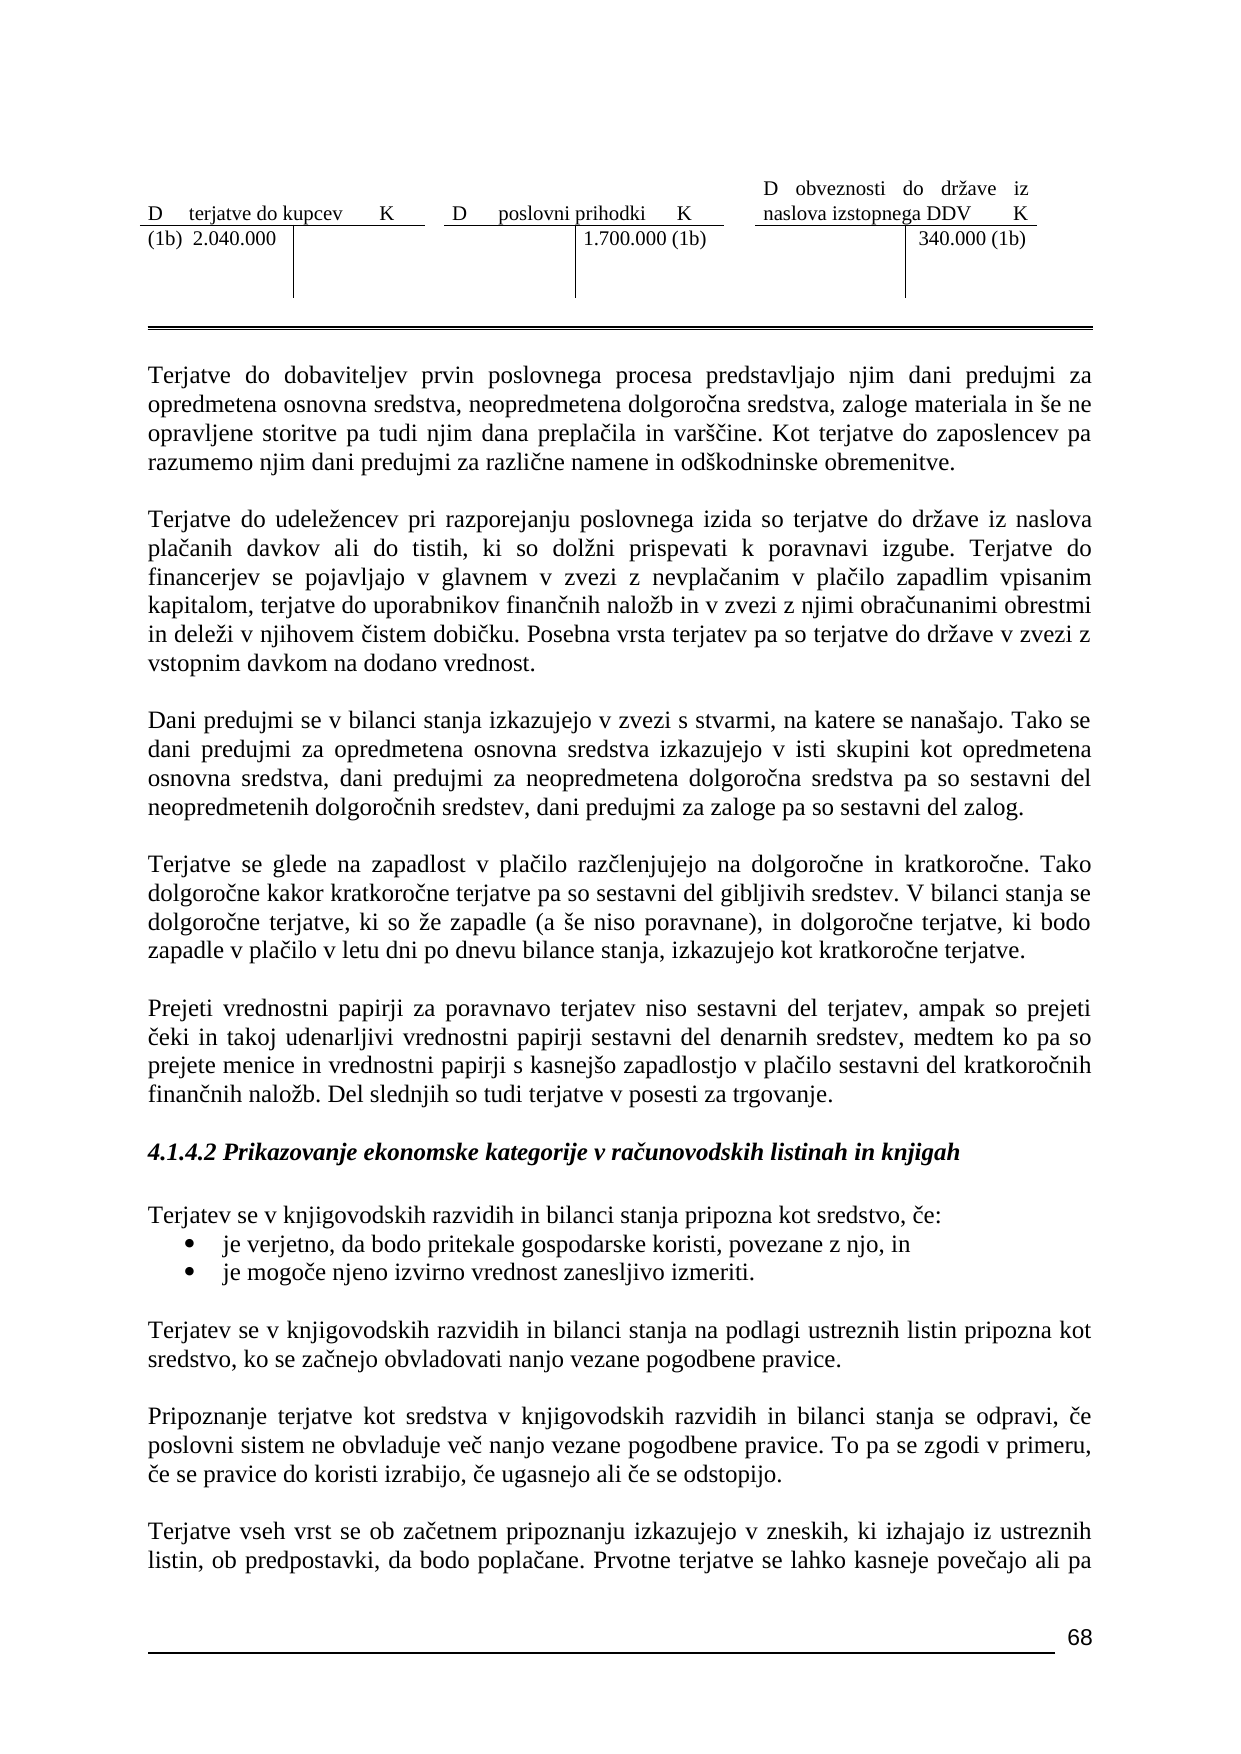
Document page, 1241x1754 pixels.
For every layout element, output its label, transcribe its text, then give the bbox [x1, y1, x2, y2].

list je verjetno, da bodo pritekale gospodarske koristi, povezane z njo, in [185, 1229, 1093, 1257]
table_cell [755, 274, 905, 298]
table_cell [906, 274, 1037, 298]
table_cell [576, 274, 724, 298]
table_cell [1037, 274, 1074, 298]
table_cell [576, 250, 724, 274]
text Terjatve do dobaviteljev prvin poslovnega procesa predstavljajo njim dani predujmi za opredmetena osnovna sredstva, neopredmetena dolgoročna sredstva, zaloge materiala in še ne opravljene storitve pa tudi njim dana preplačila in varščine. Kot terjatve do zaposlencev pa razumemo njim dani predujmi za različne namene in odškodninske obremenitve. [148, 360, 1093, 475]
table_cell [140, 274, 293, 298]
table_cell 1.700.000 (1b) [576, 226, 724, 249]
table_header [724, 176, 755, 224]
text Terjatve vseh vrst se ob začetnem pripoznanju izkazujejo v zneskih, ki izhajajo iz ustreznih listin, ob predpostavki, da bodo poplačane. Prvotne terjatve se lahko kasneje povečajo ali pa [148, 1516, 1093, 1574]
table_cell [294, 226, 425, 249]
table_cell [444, 274, 575, 298]
table_header D poslovni prihodki K [444, 176, 724, 224]
text Pripoznanje terjatve kot sredstva v knjigovodskih razvidih in bilanci stanja se odpravi, če poslovni sistem ne obvladuje več nanjo vezane pogodbene pravice. To pa se zgodi v primeru, če se pravice do koristi izrabijo, če ugasnejo ali če se odstopijo. [148, 1401, 1093, 1487]
text Terjatve se glede na zapadlost v plačilo razčlenjujejo na dolgoročne in kratkoročne. Tako dolgoročne kakor kratkoročne terjatve pa so sestavni del gibljivih sredstev. V bilanci stanja se dolgoročne terjatve, ki so že zapadle (a še niso poravnane), in dolgoročne terjatve, ki bodo zapadle v plačilo v letu dni po dnevu bilance stanja, izkazujejo kot kratkoročne terjatve. [148, 849, 1093, 964]
text Dani predujmi se v bilanci stanja izkazujejo v zvezi s stvarmi, na katere se nanašajo. Tako se dani predujmi za opredmetena osnovna sredstva izkazujejo v isti skupini kot opredmetena osnovna sredstva, dani predujmi za neopredmetena dolgoročna sredstva pa so sestavni del neopredmetenih dolgoročnih sredstev, dani predujmi za zaloge pa so sestavni del zalog. [148, 705, 1093, 820]
table_cell [425, 250, 444, 274]
text Terjatev se v knjigovodskih razvidih in bilanci stanja na podlagi ustreznih listin pripozna kot sredstvo, ko se začnejo obvladovati nanjo vezane pogodbene pravice. [148, 1315, 1093, 1372]
table_cell [425, 274, 444, 298]
table_header [425, 176, 444, 224]
table_cell [755, 250, 905, 274]
table_cell [294, 274, 425, 298]
table_cell [755, 226, 905, 249]
table_cell [1037, 225, 1074, 249]
table_header D obveznosti do države iz naslova izstopnega DDV K [755, 176, 1037, 224]
table_cell [444, 226, 575, 249]
table_cell (1b) 2.040.000 [140, 226, 293, 249]
table_cell [294, 250, 425, 274]
table_cell [906, 250, 1037, 274]
text Terjatve do udeležencev pri razporejanju poslovnega izida so terjatve do države iz naslova plačanih davkov ali do tistih, ki so dolžni prispevati k poravnavi izgube. Terjatve do financerjev se pojavljajo v glavnem v zvezi z nevplačanim v plačilo zapadlim vpisanim kapitalom, terjatve do uporabnikov finančnih naložb in v zvezi z njimi obračunanimi obrestmi in deleži v njihovem čistem dobičku. Posebna vrsta terjatev pa so terjatve do države v zvezi z vstopnim davkom na dodano vrednost. [148, 504, 1093, 677]
table_cell [724, 225, 755, 249]
table_header D terjatve do kupcev K [140, 176, 425, 224]
table_cell 340.000 (1b) [906, 226, 1037, 249]
text Terjatev se v knjigovodskih razvidih in bilanci stanja pripozna kot sredstvo, če: [148, 1200, 1093, 1229]
list je mogoče njeno izvirno vrednost zanesljivo izmeriti. [185, 1257, 1093, 1286]
table_cell [425, 225, 444, 249]
table_cell [1037, 250, 1074, 274]
subtitle 4.1.4.2 Prikazovanje ekonomske kategorije v računovodskih listinah in knjigah [148, 1137, 1093, 1165]
table_cell [444, 250, 575, 274]
table_cell [140, 250, 293, 274]
table_cell [724, 274, 755, 298]
table_cell [724, 250, 755, 274]
text Prejeti vrednostni papirji za poravnavo terjatev niso sestavni del terjatev, ampak so prejeti čeki in takoj udenarljivi vrednostni papirji sestavni del denarnih sredstev, medtem ko pa so prejete menice in vrednostni papirji s kasnejšo zapadlostjo v plačilo sestavni del kratkoročnih finančnih naložb. Del slednjih so tudi terjatve v posesti za trgovanje. [148, 993, 1093, 1108]
table_header [1037, 176, 1074, 224]
